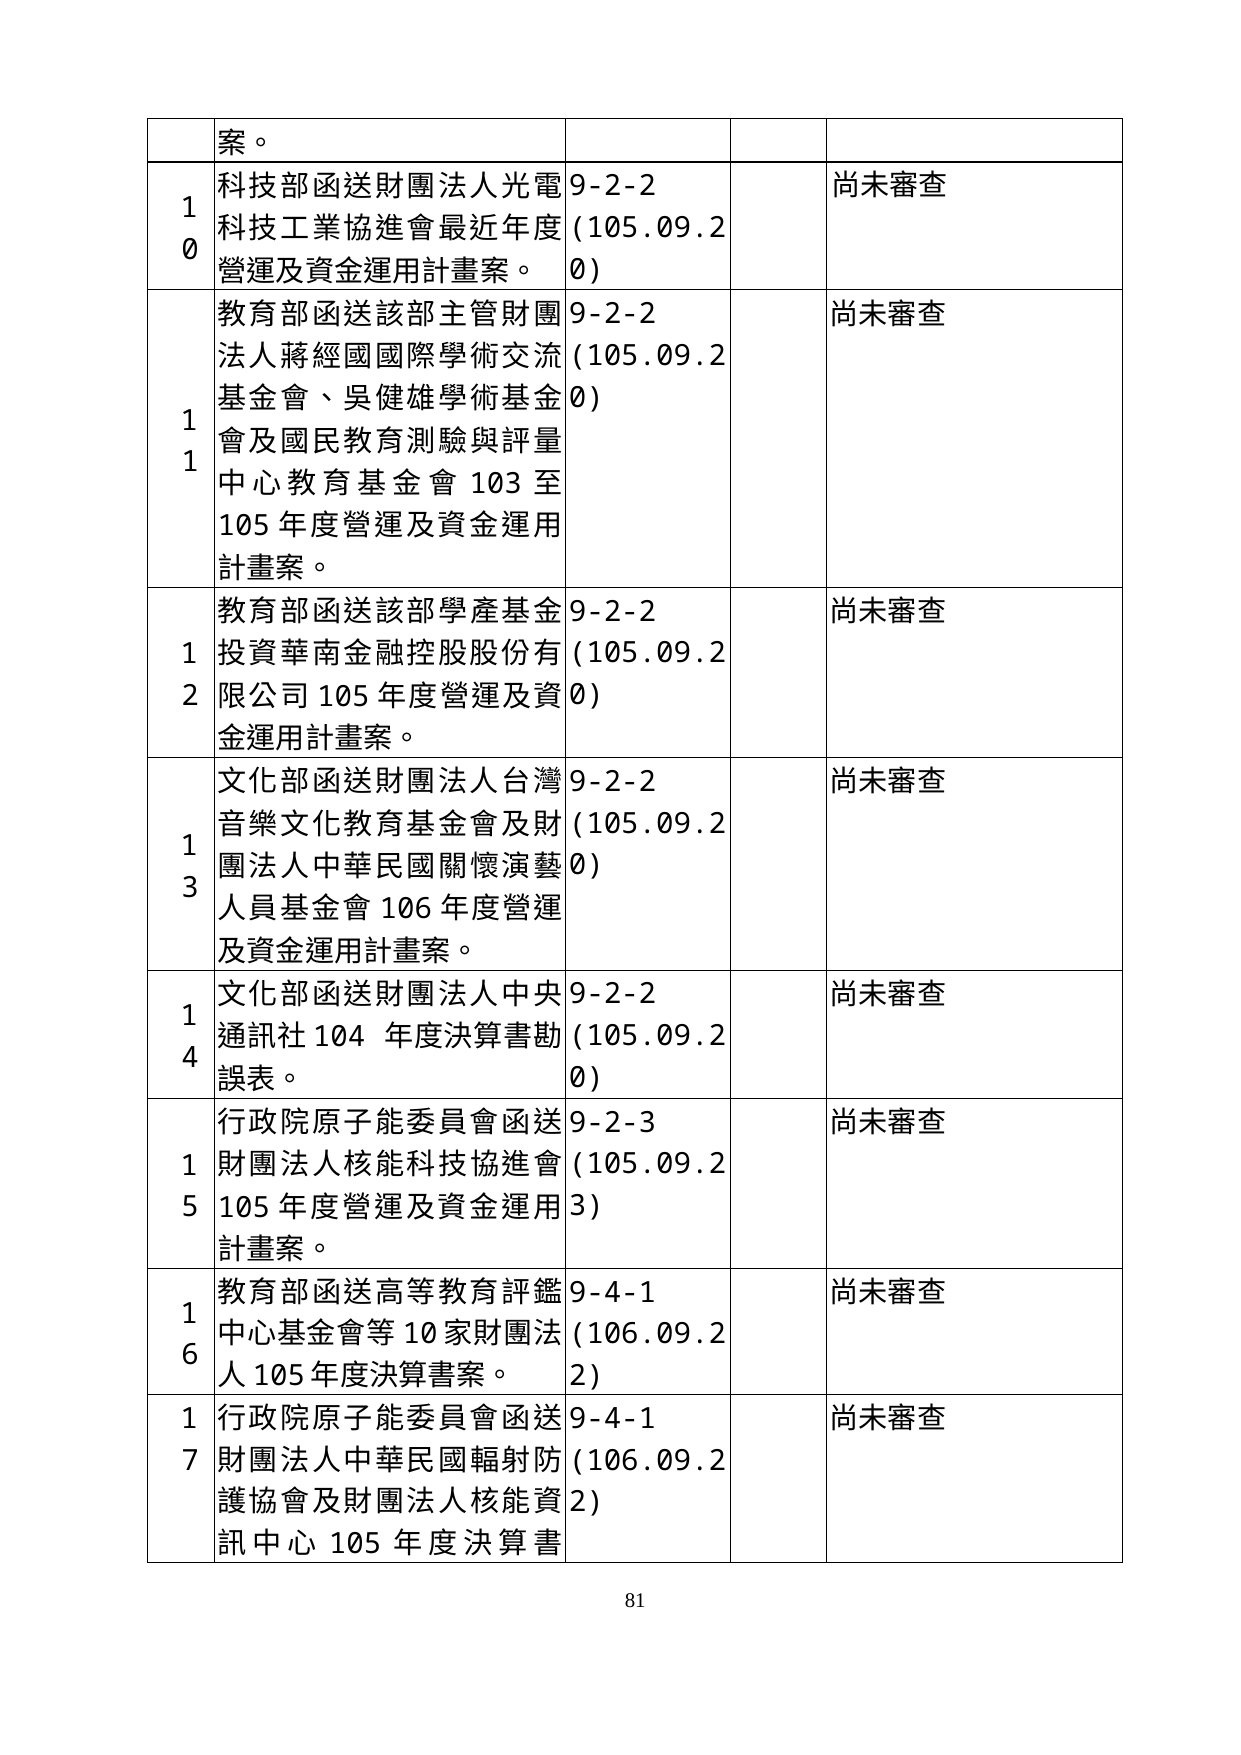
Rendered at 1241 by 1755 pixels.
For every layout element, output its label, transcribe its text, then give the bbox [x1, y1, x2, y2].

table_cell 尚未審查 [827, 163, 1122, 289]
table_cell [731, 971, 826, 1098]
table_cell [731, 1099, 826, 1268]
table_cell [731, 758, 826, 969]
table_cell 教育部函送該部學產基金投資華南金融控股股份有限公司105年度營運及資金運用計畫案。 [215, 588, 565, 757]
table_cell [148, 1099, 214, 1268]
table_cell 9-2-2 (105.09.20) [566, 588, 730, 757]
table_cell [731, 1269, 826, 1394]
table_cell 文化部函送財團法人中央通訊社104 年度決算書勘誤表。 [215, 971, 565, 1098]
table_cell [148, 758, 214, 969]
table_cell 尚未審查 [827, 588, 1122, 757]
table_cell 教育部函送高等教育評鑑中心基金會等10家財團法人105年度決算書案。 [215, 1269, 565, 1394]
table_cell 尚未審查 [827, 1395, 1122, 1562]
table_cell 9-2-2 (105.09.20) [566, 290, 730, 587]
table_cell 科技部函送財團法人光電科技工業協進會最近年度營運及資金運用計畫案。 [215, 163, 565, 289]
table_cell 9-2-3 (105.09.23) [566, 1099, 730, 1268]
table_cell 尚未審查 [827, 1099, 1122, 1268]
table_cell 行政院原子能委員會函送財團法人中華民國輻射防護協會及財團法人核能資訊中心105年度決算書 [215, 1395, 565, 1562]
table_cell [148, 119, 214, 161]
table_cell 9-4-1 (106.09.22) [566, 1395, 730, 1562]
table_cell [148, 1395, 214, 1562]
table_cell [731, 163, 826, 289]
table_cell 行政院原子能委員會函送財團法人核能科技協進會105年度營運及資金運用計畫案。 [215, 1099, 565, 1268]
table_cell 9-4-1 (106.09.22) [566, 1269, 730, 1394]
table_cell 尚未審查 [827, 758, 1122, 969]
table_cell [827, 119, 1122, 161]
table_cell [731, 119, 826, 161]
table_cell 案。 [215, 119, 565, 161]
table_cell 9-2-2 (105.09.20) [566, 163, 730, 289]
table_cell [148, 588, 214, 757]
table_cell [148, 290, 214, 587]
table_cell 文化部函送財團法人台灣音樂文化教育基金會及財團法人中華民國關懷演藝人員基金會106年度營運及資金運用計畫案。 [215, 758, 565, 969]
table_cell [148, 971, 214, 1098]
table_cell [731, 588, 826, 757]
table_cell [731, 290, 826, 587]
table_cell 9-2-2 (105.09.20) [566, 971, 730, 1098]
table_cell 教育部函送該部主管財團法人蔣經國國際學術交流基金會、吳健雄學術基金會及國民教育測驗與評量中心教育基金會103至105年度營運及資金運用計畫案。 [215, 290, 565, 587]
table_cell 尚未審查 [827, 1269, 1122, 1394]
table_cell [148, 1269, 214, 1394]
table_cell [148, 163, 214, 289]
table_cell [566, 119, 730, 161]
table_cell 9-2-2 (105.09.20) [566, 758, 730, 969]
table_cell [731, 1395, 826, 1562]
table_cell 尚未審查 [827, 290, 1122, 587]
table_cell 尚未審查 [827, 971, 1122, 1098]
